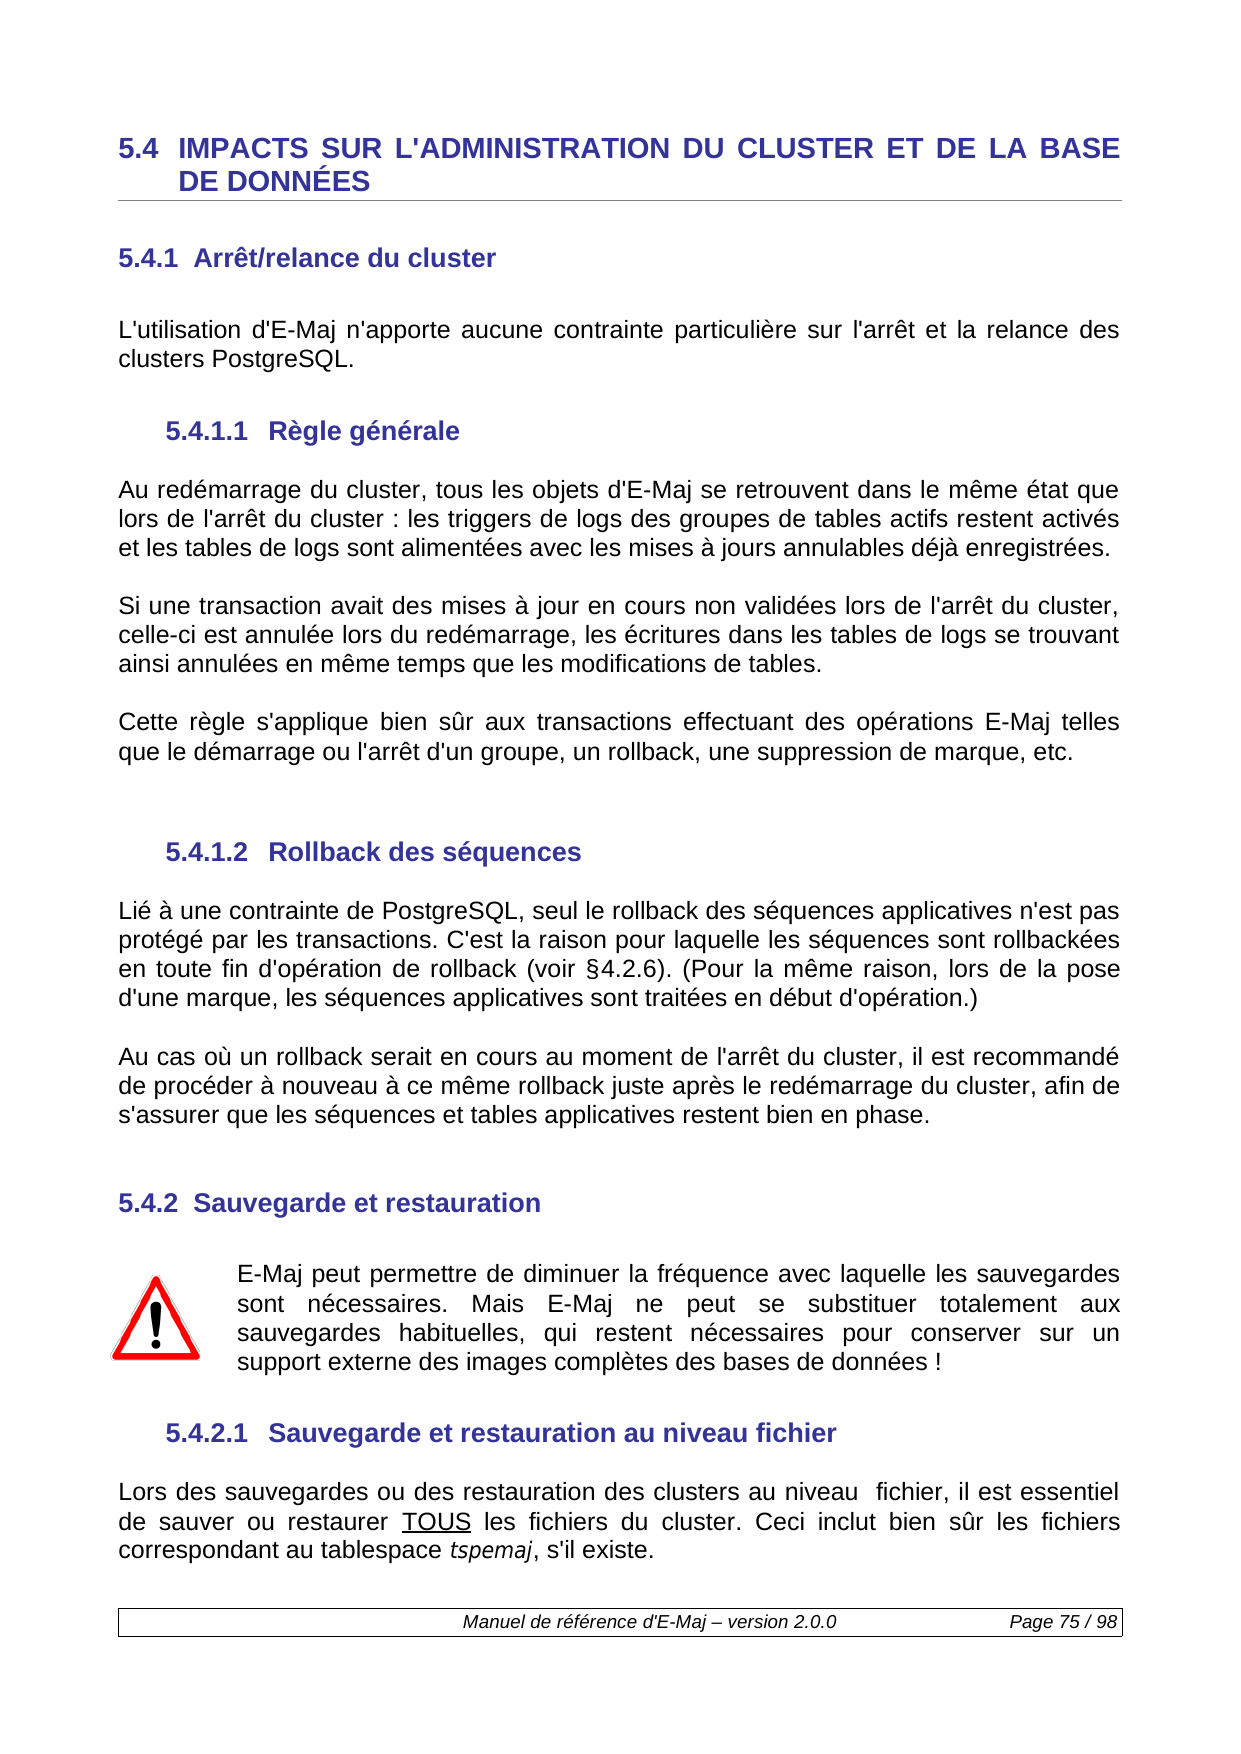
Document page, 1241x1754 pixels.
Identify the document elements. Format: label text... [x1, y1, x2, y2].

text E-Maj peut permettre de diminuer la fréquence avec laquelle les sauvegardes sont nécessaires. Mais E-Maj ne peut se substituer totalement aux sauvegardes habituelles, qui restent nécessaires pour conserver sur un support externe des images complètes des bases de données ! [237, 1259, 1122, 1376]
subtitle Sauvegarde et restauration [118, 1187, 1122, 1218]
text Au cas où un rollback serait en cours au moment de l'arrêt du cluster, il est recommandé de procéder à nouveau à ce même rollback juste après le redémarrage du cluster, afin de s'assurer que les séquences et tables applicatives restent bien en phase. [118, 1041, 1122, 1129]
text Si une transaction avait des mises à jour en cours non validées lors de l'arrêt du cluster, celle-ci est annulée lors du redémarrage, les écritures dans les tables de logs se trouvant ainsi annulées en même temps que les modifications de tables. [118, 591, 1122, 678]
subtitle Arrêt/relance du cluster [118, 242, 1122, 273]
text Au redémarrage du cluster, tous les objets d'E-Maj se retrouvent dans le même état que lors de l'arrêt du cluster : les triggers de logs des groupes de tables actifs restent activés et les tables de logs sont alimentées avec les mises à jours annulables déjà enregistrées. [118, 475, 1122, 562]
subtitle Règle générale [165, 415, 1122, 446]
text Lors des sauvegardes ou des restauration des clusters au niveau fichier, il est essentiel de sauver ou restaurer TOUS les fichiers du cluster. Ceci inclut bien sûr les fichiers correspondant au tablespace tspemaj, s'il existe. [118, 1477, 1122, 1564]
subtitle Rollback des séquences [165, 836, 1122, 867]
picture [110, 1275, 201, 1361]
text Lié à une contrainte de PostgreSQL, seul le rollback des séquences applicatives n'est pas protégé par les transactions. C'est la raison pour laquelle les séquences sont rollbackées en toute fin d'opération de rollback (voir §4.2.6). (Pour la même raison, lors de la pose d'une marque, les séquences applicatives sont traitées en début d'opération.) [118, 896, 1122, 1012]
subtitle Sauvegarde et restauration au niveau fichier [165, 1417, 1122, 1448]
subtitle Impacts sur l'administration du cluster et de la base de données [118, 131, 1122, 200]
text Cette règle s'applique bien sûr aux transactions effectuant des opérations E-Maj telles que le démarrage ou l'arrêt d'un groupe, un rollback, une suppression de marque, etc. [118, 707, 1122, 765]
text L'utilisation d'E-Maj n'apporte aucune contrainte particulière sur l'arrêt et la relance des clusters PostgreSQL. [118, 315, 1122, 373]
